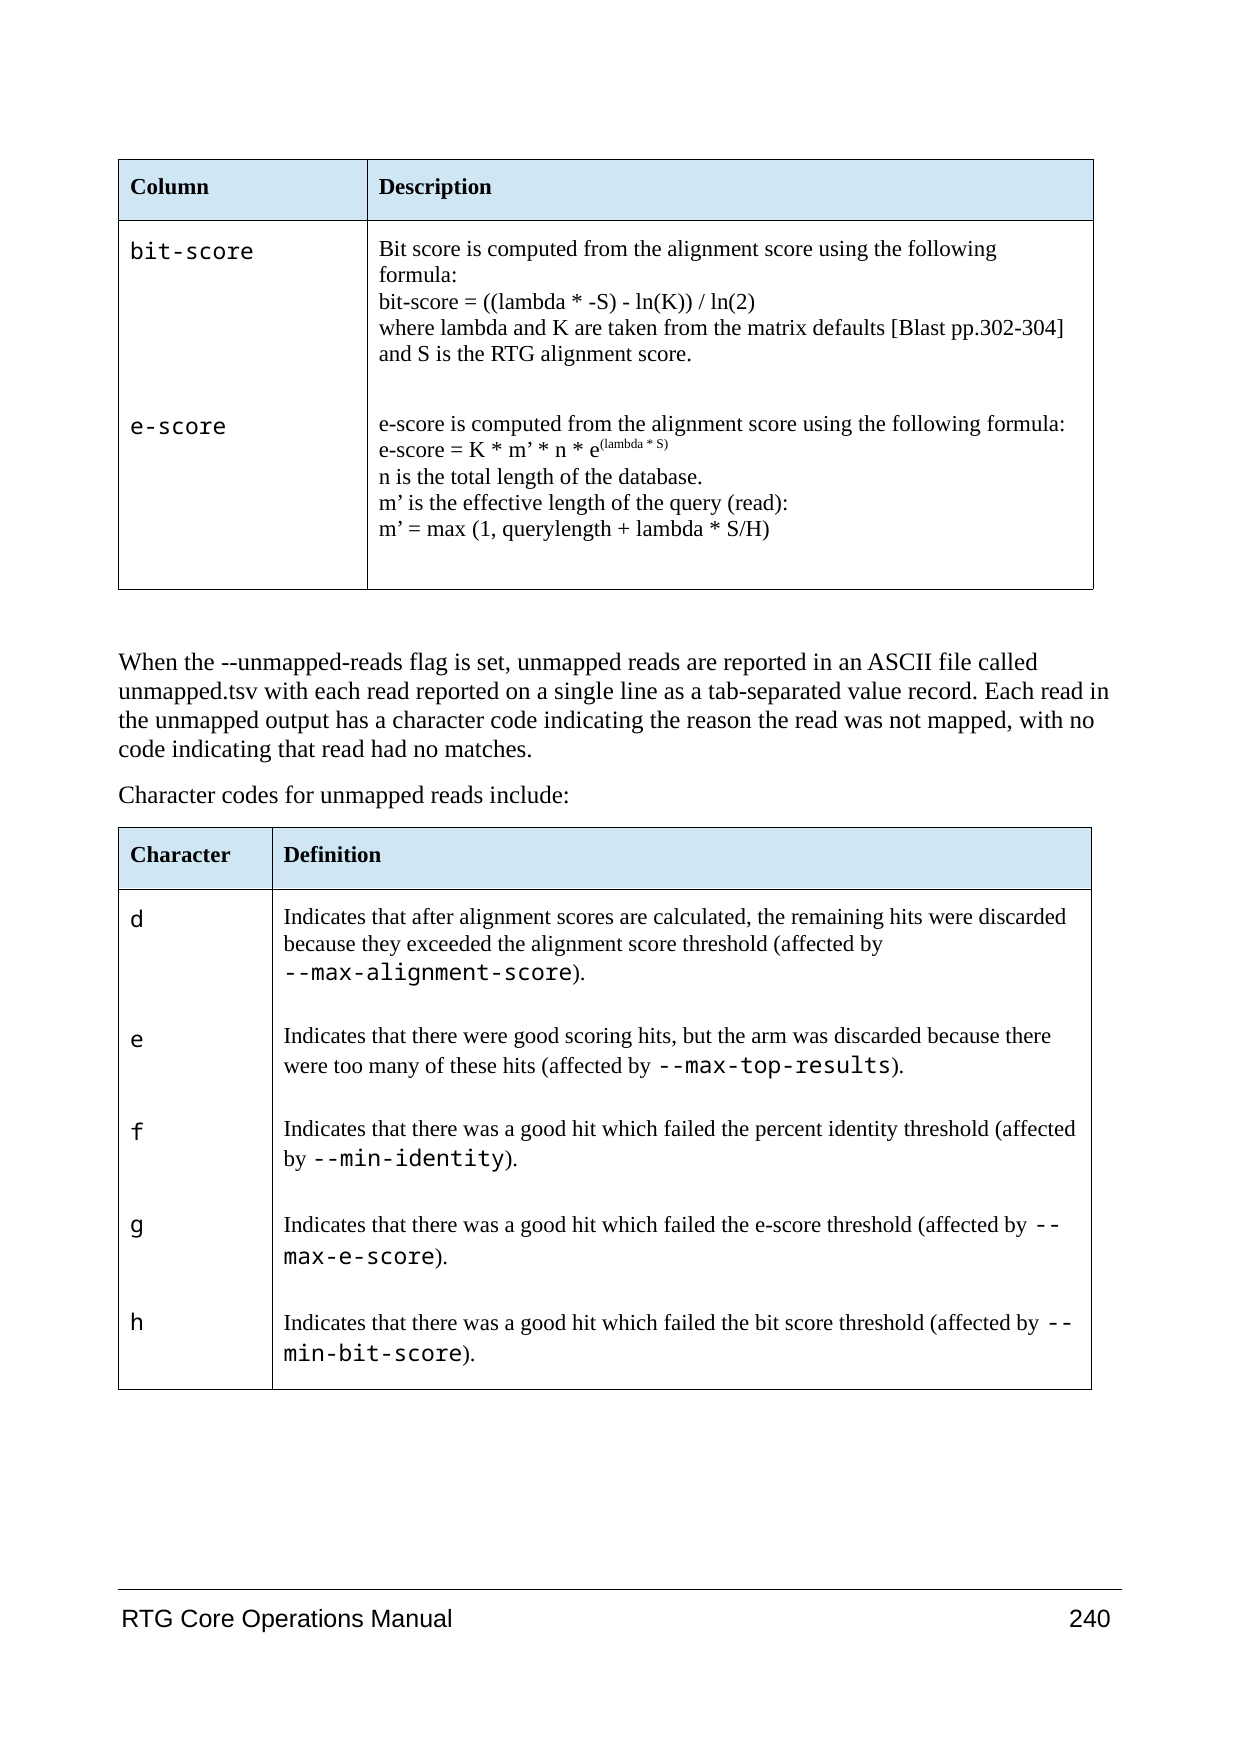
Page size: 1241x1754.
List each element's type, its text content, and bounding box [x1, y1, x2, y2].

text Character codes for unmapped reads include: [118, 780, 1122, 809]
table_header Column [119, 160, 367, 220]
table_cell e-score [119, 395, 367, 589]
table_cell h [119, 1291, 272, 1389]
text When the --unmapped-reads flag is set, unmapped reads are reported in an ASCII file called unmapped.tsv with each read reported on a single line as a tab-separated value record. Each read in the unmapped output has a character code indicating the reason the read was not mapped, with no code indicating that read had no matches. [118, 647, 1122, 762]
table_header Definition [273, 828, 1091, 888]
table_cell bit-score [119, 221, 367, 395]
table_cell g [119, 1194, 272, 1291]
table_cell Indicates that there was a good hit which failed the e-score threshold (affected by --max-e-score). [273, 1194, 1091, 1291]
table_header Description [368, 160, 1093, 220]
table_cell Indicates that there was a good hit which failed the percent identity threshold (affected by --min-identity). [273, 1101, 1091, 1194]
table_cell d [119, 890, 272, 1008]
table_cell Bit score is computed from the alignment score using the following formula: bit-score = ((lambda * -S) - ln(K)) / ln(2) where lambda and K are taken from the matrix defaults [Blast pp.302-304] and S is the RTG alignment score. [368, 221, 1093, 395]
table_cell Indicates that there were good scoring hits, but the arm was discarded because there were too many of these hits (affected by --max-top-results). [273, 1008, 1091, 1101]
table_header Character [119, 828, 272, 888]
table_cell Indicates that after alignment scores are calculated, the remaining hits were discarded because they exceeded the alignment score threshold (affected by --max-alignment-score). [273, 890, 1091, 1008]
table_cell e [119, 1008, 272, 1101]
table_cell f [119, 1101, 272, 1194]
table_cell e-score is computed from the alignment score using the following formula: e-score = K * m’ * n * e(lambda * S) n is the total length of the database. m’ is the effective length of the query (read): m’ = max (1, querylength + lambda * S/H) [368, 395, 1093, 589]
table_cell Indicates that there was a good hit which failed the bit score threshold (affected by --min-bit-score). [273, 1291, 1091, 1389]
